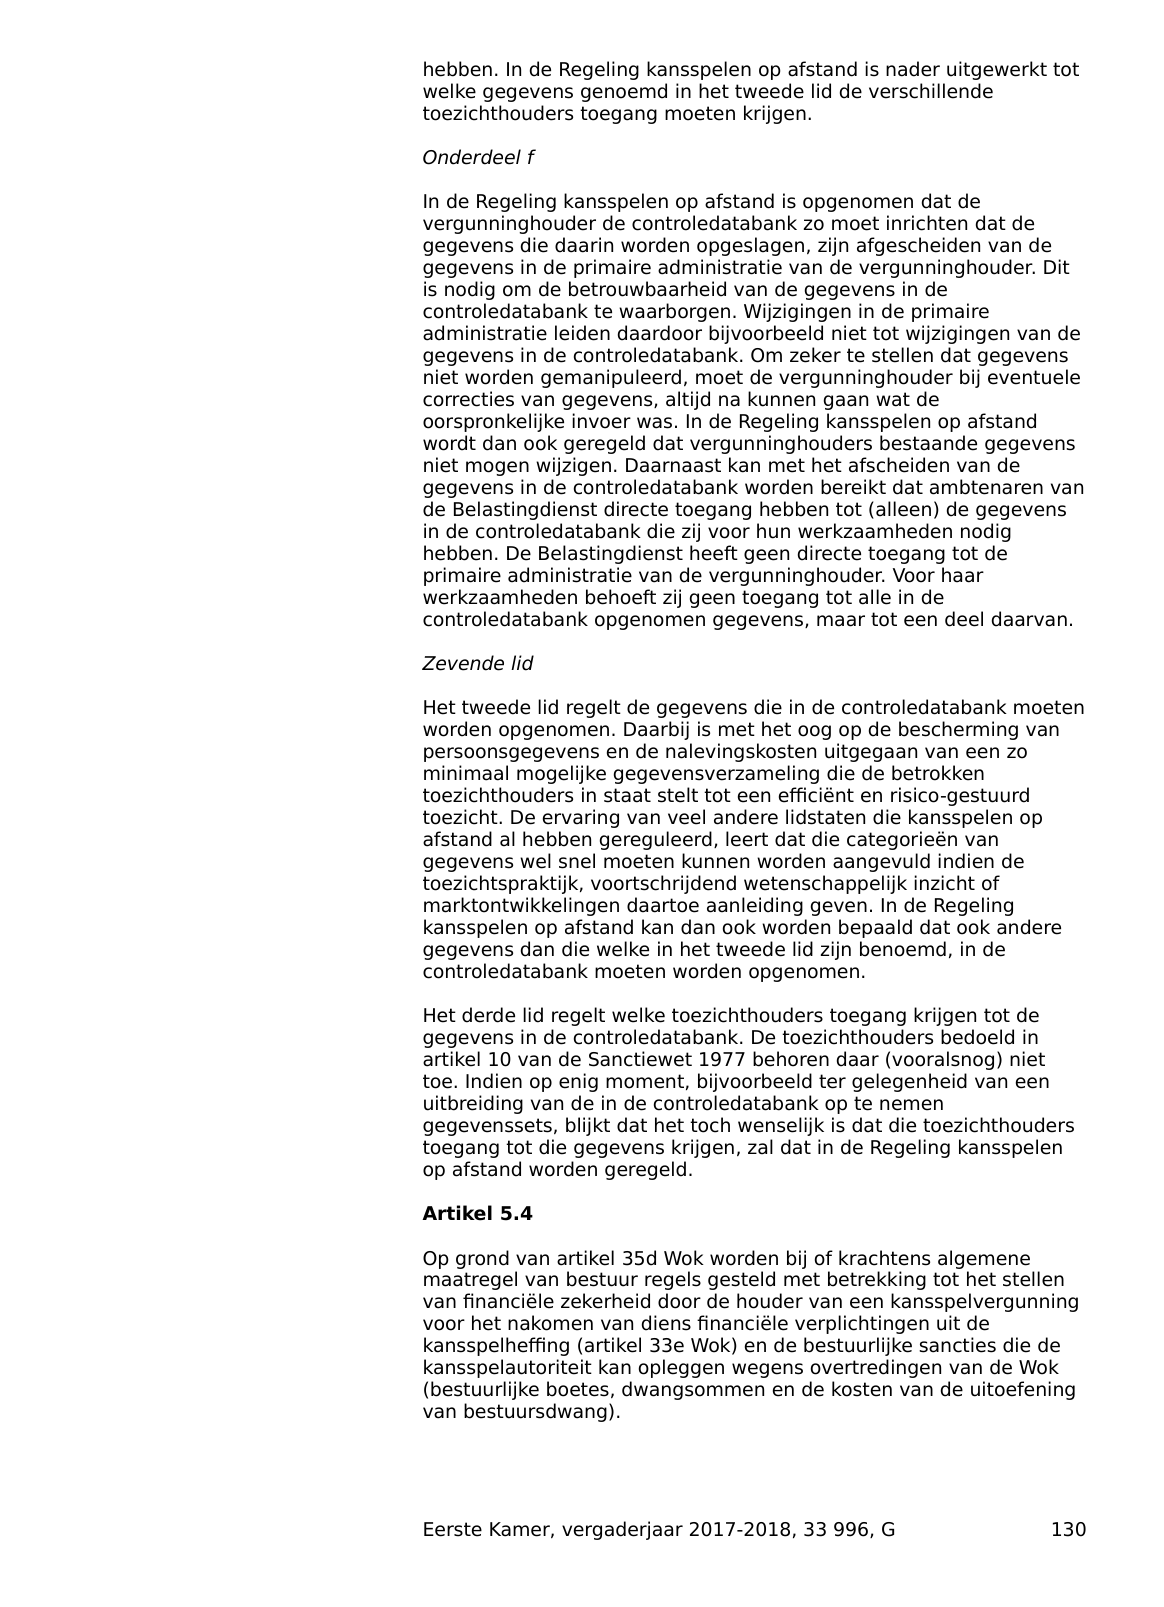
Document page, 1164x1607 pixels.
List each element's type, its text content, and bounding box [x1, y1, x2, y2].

text Op grond van artikel 35d Wok worden bij of krachtens algemene maatregel van bestuur regels gesteld met betrekking tot het stellen van financiële zekerheid door de houder van een kansspelvergunning voor het nakomen van diens financiële verplichtingen uit de kansspelheffing (artikel 33e Wok) en de bestuurlijke sancties die de kansspelautoriteit kan opleggen wegens overtredingen van de Wok (bestuurlijke boetes, dwangsommen en de kosten van de uitoefening van bestuursdwang). [422, 1247, 1087, 1423]
subtitle Zevende lid [422, 653, 1087, 675]
text In de Regeling kansspelen op afstand is opgenomen dat de vergunninghouder de controledatabank zo moet inrichten dat de gegevens die daarin worden opgeslagen, zijn afgescheiden van de gegevens in de primaire administratie van de vergunninghouder. Dit is nodig om de betrouwbaarheid van de gegevens in de controledatabank te waarborgen. Wijzigingen in de primaire administratie leiden daardoor bijvoorbeeld niet tot wijzigingen van de gegevens in de controledatabank. Om zeker te stellen dat gegevens niet worden gemanipuleerd, moet de vergunninghouder bij eventuele correcties van gegevens, altijd na kunnen gaan wat de oorspronkelijke invoer was. In de Regeling kansspelen op afstand wordt dan ook geregeld dat vergunninghouders bestaande gegevens niet mogen wijzigen. Daarnaast kan met het afscheiden van de gegevens in de controledatabank worden bereikt dat ambtenaren van de Belastingdienst directe toegang hebben tot (alleen) de gegevens in de controledatabank die zij voor hun werkzaamheden nodig hebben. De Belastingdienst heeft geen directe toegang tot de primaire administratie van de vergunninghouder. Voor haar werkzaamheden behoeft zij geen toegang tot alle in de controledatabank opgenomen gegevens, maar tot een deel daarvan. [422, 191, 1087, 631]
text hebben. In de Regeling kansspelen op afstand is nader uitgewerkt tot welke gegevens genoemd in het tweede lid de verschillende toezichthouders toegang moeten krijgen. [422, 59, 1087, 125]
text Het tweede lid regelt de gegevens die in de controledatabank moeten worden opgenomen. Daarbij is met het oog op de bescherming van persoonsgegevens en de nalevingskosten uitgegaan van een zo minimaal mogelijke gegevensverzameling die de betrokken toezichthouders in staat stelt tot een efficiënt en risico-gestuurd toezicht. De ervaring van veel andere lidstaten die kansspelen op afstand al hebben gereguleerd, leert dat die categorieën van gegevens wel snel moeten kunnen worden aangevuld indien de toezichtspraktijk, voortschrijdend wetenschappelijk inzicht of marktontwikkelingen daartoe aanleiding geven. In de Regeling kansspelen op afstand kan dan ook worden bepaald dat ook andere gegevens dan die welke in het tweede lid zijn benoemd, in de controledatabank moeten worden opgenomen. [422, 697, 1087, 983]
subtitle Onderdeel f [422, 147, 1087, 169]
subtitle Artikel 5.4 [422, 1203, 1087, 1225]
text Het derde lid regelt welke toezichthouders toegang krijgen tot de gegevens in de controledatabank. De toezichthouders bedoeld in artikel 10 van de Sanctiewet 1977 behoren daar (vooralsnog) niet toe. Indien op enig moment, bijvoorbeeld ter gelegenheid van een uitbreiding van de in de controledatabank op te nemen gegevenssets, blijkt dat het toch wenselijk is dat die toezichthouders toegang tot die gegevens krijgen, zal dat in de Regeling kansspelen op afstand worden geregeld. [422, 1005, 1087, 1181]
